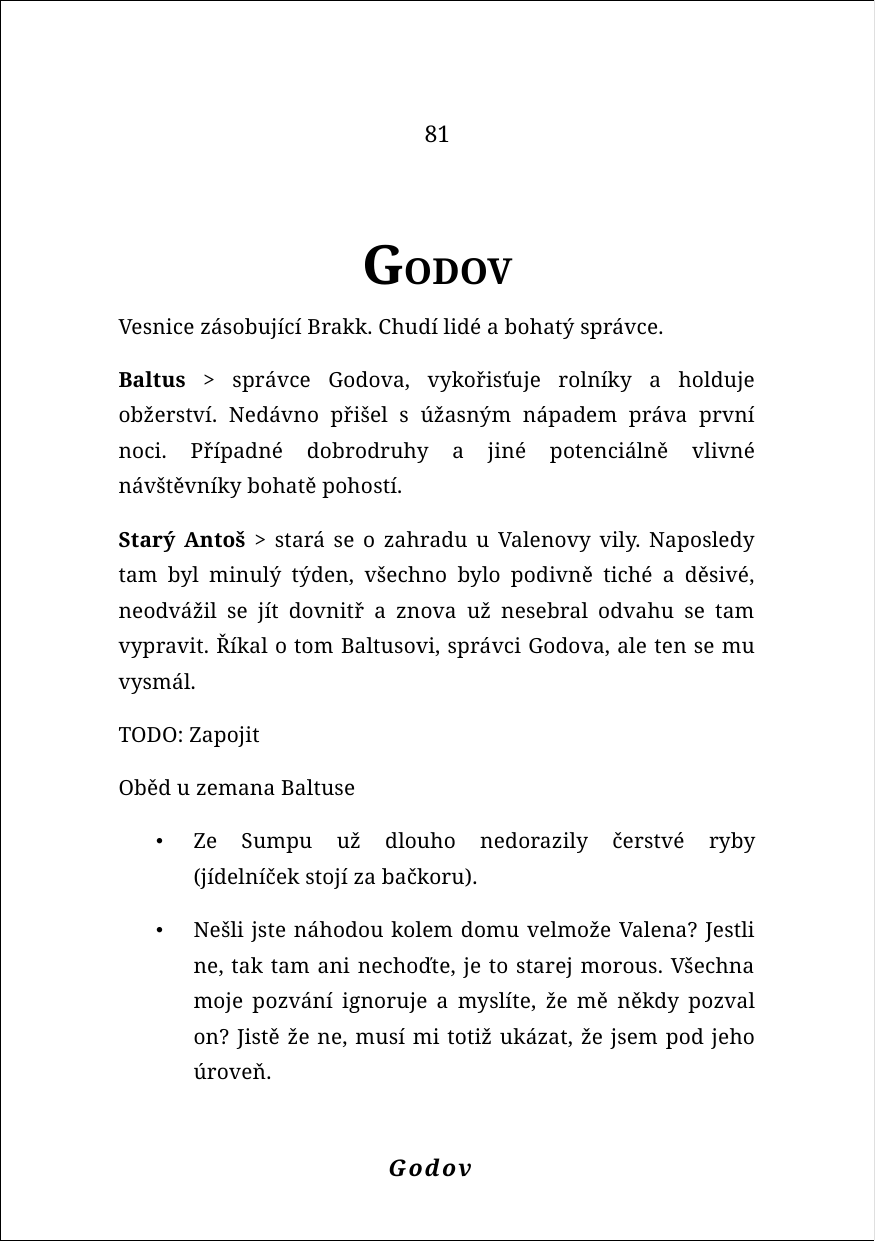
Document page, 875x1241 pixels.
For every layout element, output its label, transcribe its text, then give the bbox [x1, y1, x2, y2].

text TODO: Zapojit [118, 720, 756, 748]
subtitle Godov [118, 226, 756, 300]
text Vesnice zásobující Brakk. Chudí lidé a bohatý správce. [118, 312, 756, 340]
text Baltus > správce Godova, vykořisťuje rolníky a holduje obžerství. Nedávno přišel s úžasným nápadem práva první noci. Případné dobrodruhy a jiné potenciálně vlivné návštěvníky bohatě pohostí. [118, 365, 756, 500]
list Ze Sumpu už dlouho nedorazily čerstvé ryby (jídelníček stojí za bačkoru). [156, 827, 756, 891]
list Nešli jste náhodou kolem domu velmože Valena? Jestli ne, tak tam ani nechoďte, je to starej morous. Všechna moje pozvání ignoruje a myslíte, že mě někdy pozval on? Jistě že ne, musí mi totiž ukázat, že jsem pod jeho úroveň. [156, 915, 756, 1086]
text Oběd u zemana Baltuse [118, 773, 756, 802]
text Starý Antoš > stará se o zahradu u Valenovy vily. Naposledy tam byl minulý týden, všechno bylo podivně tiché a děsivé, neodvážil se jít dovnitř a znova už nesebral odvahu se tam vypravit. Říkal o tom Baltusovi, správci Godova, ale ten se mu vysmál. [118, 525, 756, 695]
